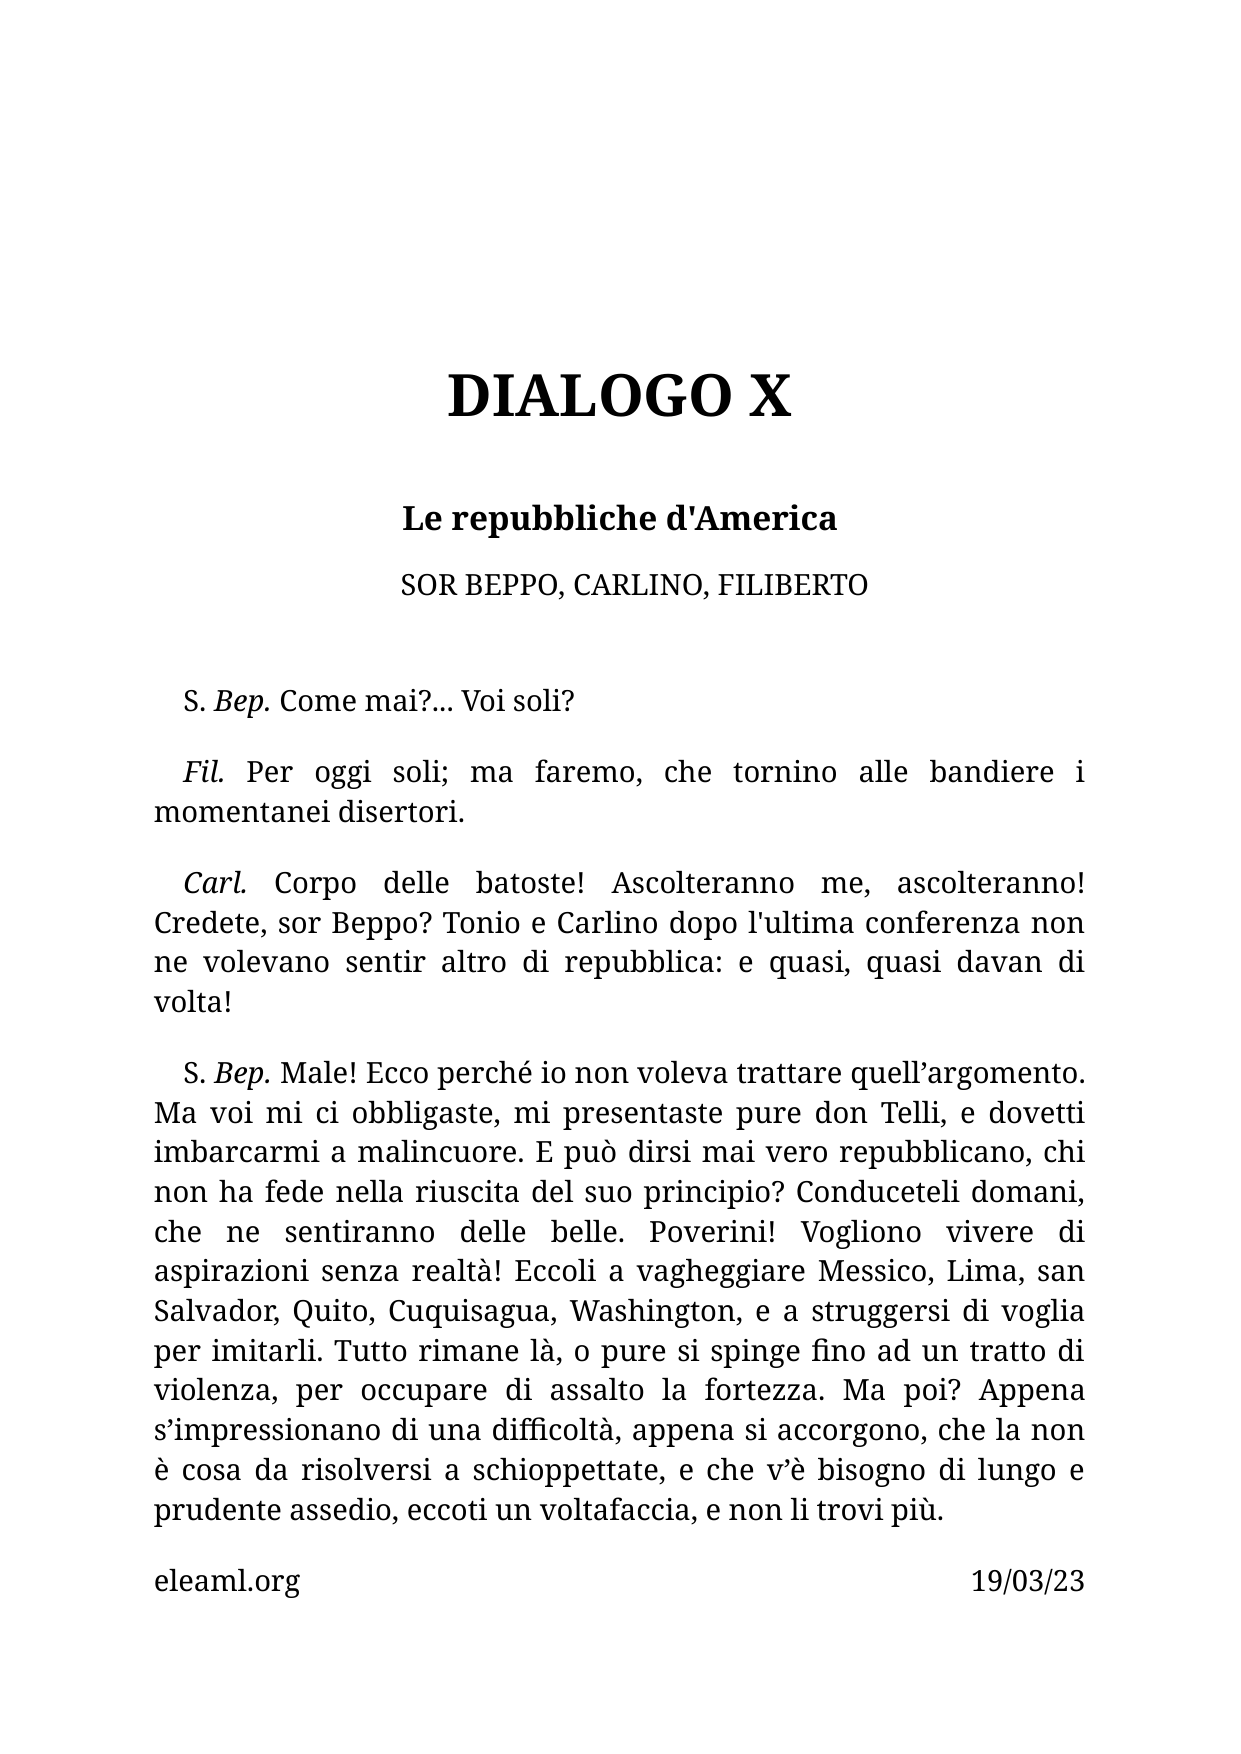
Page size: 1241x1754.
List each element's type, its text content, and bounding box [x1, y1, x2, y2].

text S. Bep. Come mai?... Voi soli? [153, 681, 1087, 720]
subtitle DIALOGO X [153, 354, 1087, 434]
subtitle Le repubbliche d'America [153, 494, 1087, 540]
text S. Bep. Male! Ecco perché io non voleva trattare quell’argomento. Ma voi mi ci obbligaste, mi presentaste pure don Telli, e dovetti imbarcarmi a malincuore. E può dirsi mai vero repubblicano, chi non ha fede nella riuscita del suo principio? Conduceteli domani, che ne sentiranno delle belle. Poverini! Vogliono vivere di aspirazioni senza realtà! Eccoli a vagheggiare Messico, Lima, san Salvador, Quito, Cuquisagua, Washington, e a struggersi di voglia per imitarli. Tutto rimane là, o pure si spinge fino ad un tratto di violenza, per occupare di assalto la fortezza. Ma poi? Appena s’impressionano di una difficoltà, appena si accorgono, che la non è cosa da risolversi a schioppettate, e che v’è bisogno di lungo e prudente assedio, eccoti un voltafaccia, e non li trovi più. [153, 1052, 1087, 1528]
text Fil. Per oggi soli; ma faremo, che tornino alle bandiere i momentanei disertori. [153, 752, 1087, 831]
text Carl. Corpo delle batoste! Ascolteranno me, ascolteranno! Credete, sor Beppo? Tonio e Carlino dopo l'ultima conferenza non ne volevano sentir altro di repubblica: e quasi, quasi davan di volta! [153, 862, 1087, 1021]
subtitle SOR BEPPO, CARLINO, FILIBERTO [153, 564, 1087, 604]
